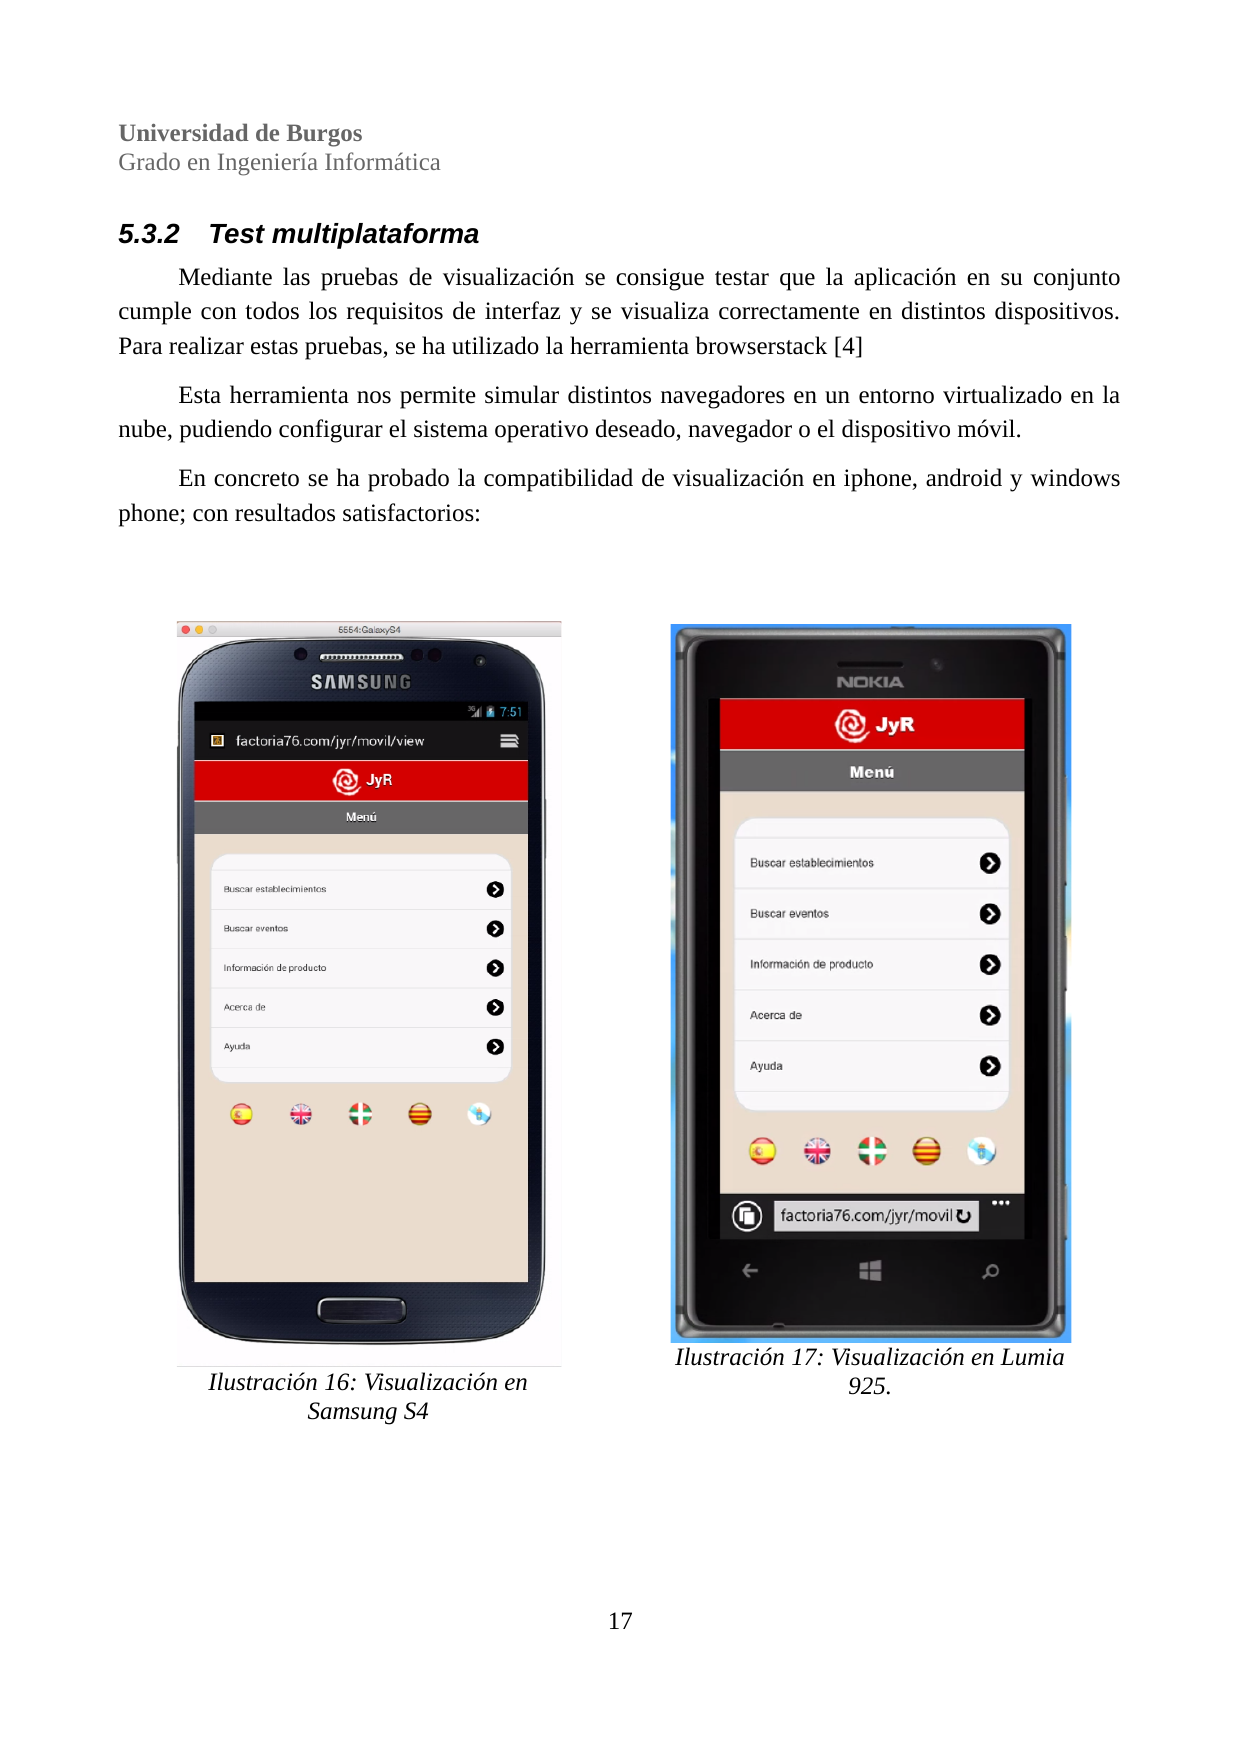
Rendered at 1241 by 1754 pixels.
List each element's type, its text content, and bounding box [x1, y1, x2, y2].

table_header [620, 596, 1122, 1464]
text En concreto se ha probado la compatibilidad de visualización en iphone, android y windows phone; con resultados satisfactorios: [118, 463, 1122, 527]
text Esta herramienta nos permite simular distintos navegadores en un entorno virtualizado en la nube, pudiendo configurar el sistema operativo deseado, navegador o el dispositivo móvil. [118, 380, 1122, 443]
text Mediante las pruebas de visualización se consigue testar que la aplicación en su conjunto cumple con todos los requisitos de interfaz y se visualiza correctamente en distintos dispositivos. Para realizar estas pruebas, se ha utilizado la herramienta browserstack [4] [118, 262, 1122, 360]
table_header [118, 596, 620, 1424]
picture [670, 624, 1072, 1343]
table_header [118, 1425, 620, 1464]
subtitle Test multiplataforma [118, 218, 1122, 249]
picture [176, 621, 562, 1367]
